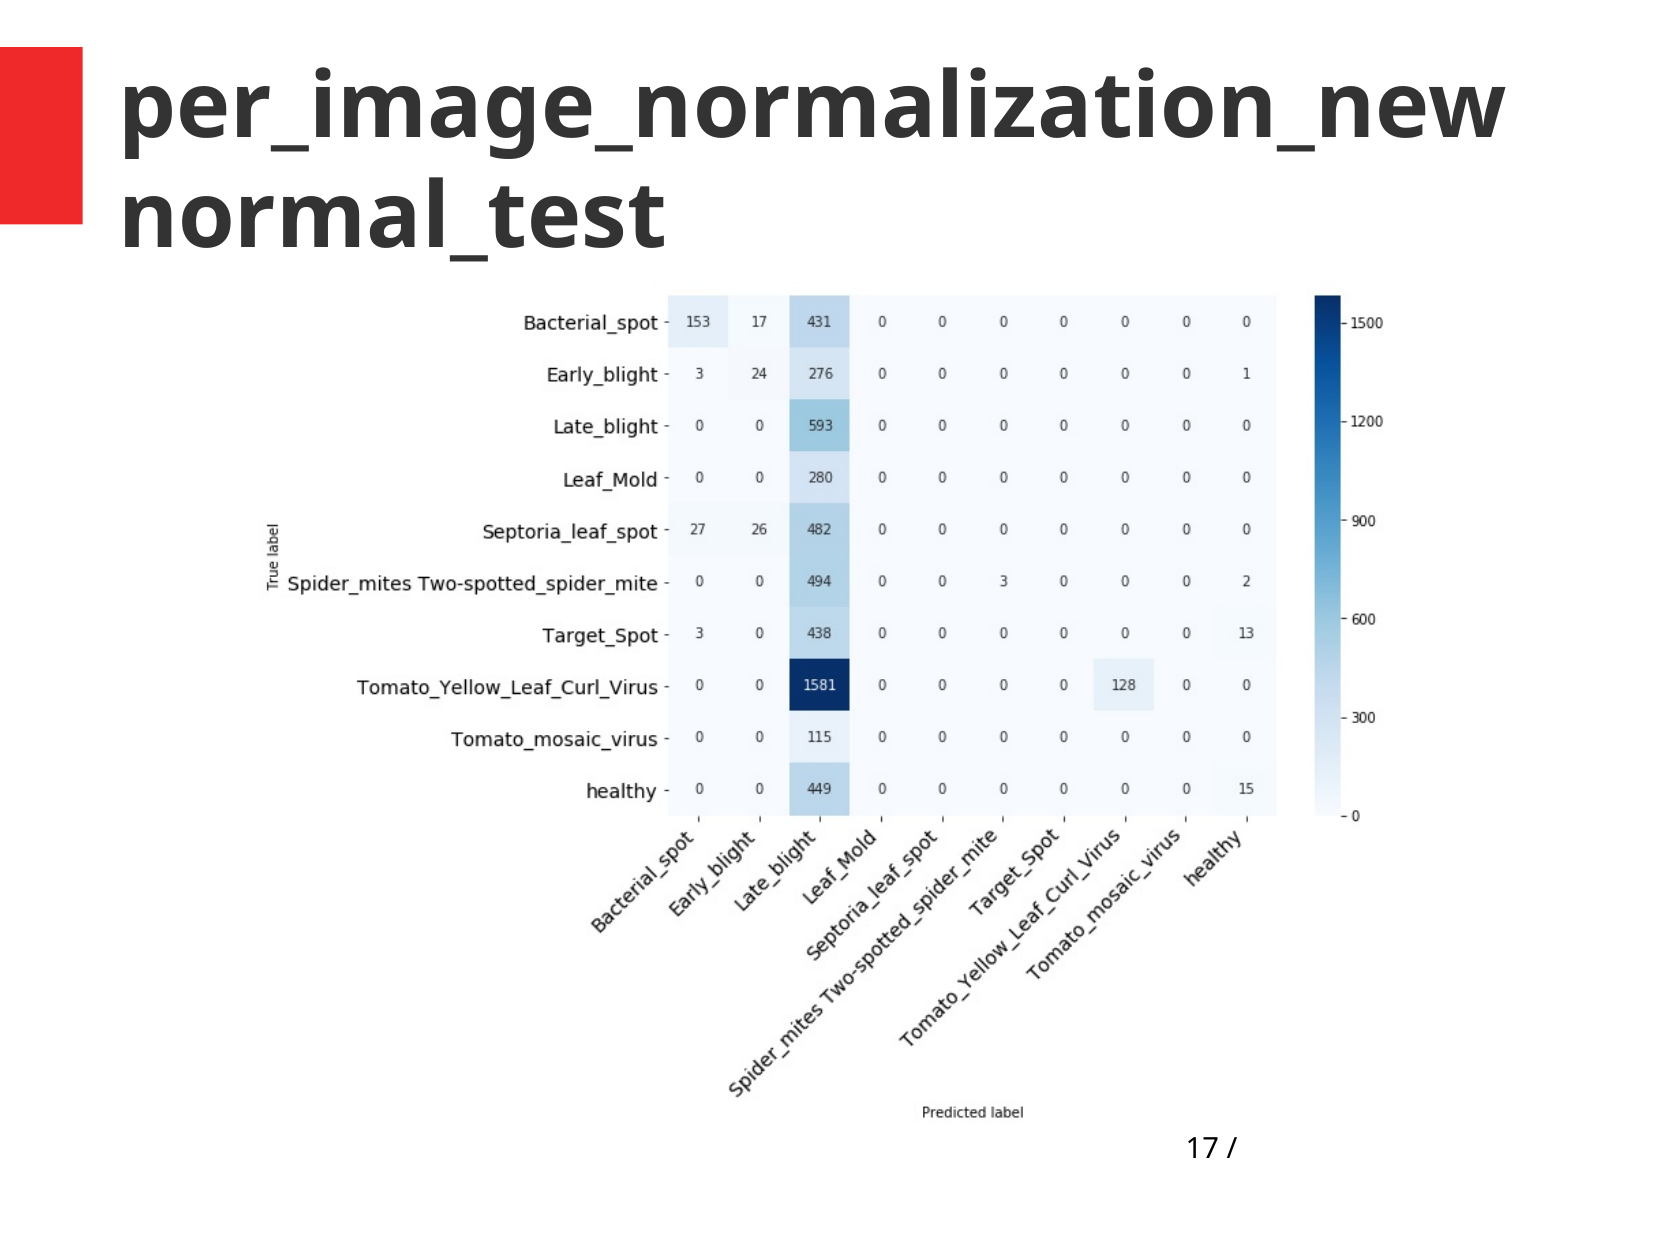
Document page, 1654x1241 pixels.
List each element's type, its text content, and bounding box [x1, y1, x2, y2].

picture [259, 283, 1394, 1130]
title per_image_normalization_new normal_test [118, 45, 1571, 260]
text_box / [1185, 1129, 1571, 1216]
